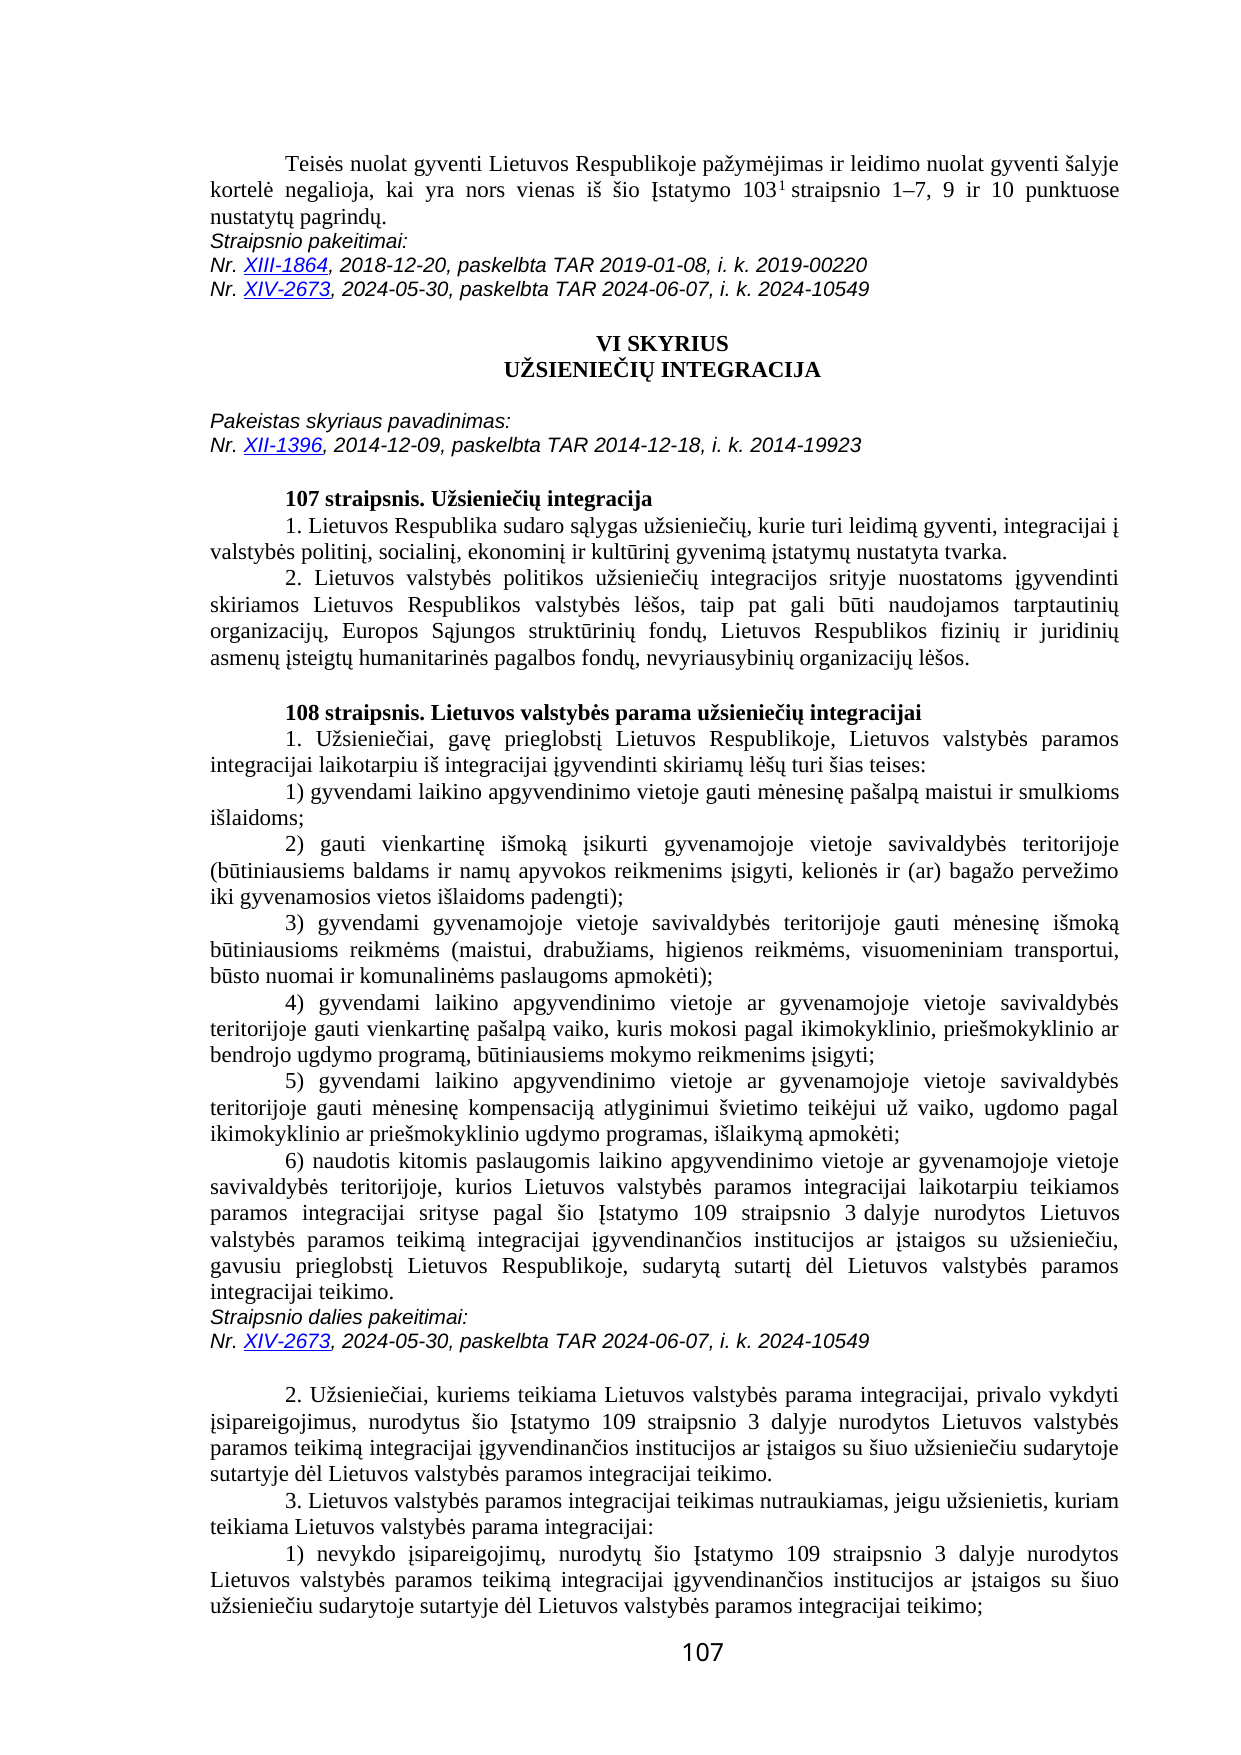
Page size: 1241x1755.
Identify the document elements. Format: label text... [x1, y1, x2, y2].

text 3. Lietuvos valstybės paramos integracijai teikimas nutraukiamas, jeigu užsienietis, kuriam teikiama Lietuvos valstybės parama integracijai: [210, 1487, 1120, 1539]
text 1. Užsieniečiai, gavę prieglobstį Lietuvos Respublikoje, Lietuvos valstybės paramos integracijai laikotarpiu iš integracijai įgyvendinti skiriamų lėšų turi šias teises: [210, 725, 1120, 778]
text 2) gauti vienkartinę išmoką įsikurti gyvenamojoje vietoje savivaldybės teritorijoje (būtiniausiems baldams ir namų apyvokos reikmenims įsigyti, kelionės ir (ar) bagažo pervežimo iki gyvenamosios vietos išlaidoms padengti); [210, 830, 1120, 909]
text Nr. XIV-2673, 2024-05-30, paskelbta TAR 2024-06-07, i. k. 2024-10549 [210, 277, 1120, 301]
text 2. Lietuvos valstybės politikos užsieniečių integracijos srityje nuostatoms įgyvendinti skiriamos Lietuvos Respublikos valstybės lėšos, taip pat gali būti naudojamos tarptautinių organizacijų, Europos Sąjungos struktūrinių fondų, Lietuvos Respublikos fizinių ir juridinių asmenų įsteigtų humanitarinės pagalbos fondų, nevyriausybinių organizacijų lėšos. [210, 564, 1120, 670]
text 2. Užsieniečiai, kuriems teikiama Lietuvos valstybės parama integracijai, privalo vykdyti įsipareigojimus, nurodytus šio Įstatymo 109 straipsnio 3 dalyje nurodytos Lietuvos valstybės paramos teikimą integracijai įgyvendinančios institucijos ar įstaigos su šiuo užsieniečiu sudarytoje sutartyje dėl Lietuvos valstybės paramos integracijai teikimo. [210, 1381, 1120, 1487]
text VI SKYRIUS [210, 330, 1120, 356]
text 6) naudotis kitomis paslaugomis laikino apgyvendinimo vietoje ar gyvenamojoje vietoje savivaldybės teritorijoje, kurios Lietuvos valstybės paramos integracijai laikotarpiu teikiamos paramos integracijai srityse pagal šio Įstatymo 109 straipsnio 3 dalyje nurodytos Lietuvos valstybės paramos teikimą integracijai įgyvendinančios institucijos ar įstaigos su užsieniečiu, gavusiu prieglobstį Lietuvos Respublikoje, sudarytą sutartį dėl Lietuvos valstybės paramos integracijai teikimo. [210, 1147, 1120, 1305]
text UŽSIENIEČIŲ INTEGRACIJA [210, 356, 1120, 382]
text 108 straipsnis. Lietuvos valstybės parama užsieniečių integracijai [210, 699, 1120, 725]
text 4) gyvendami laikino apgyvendinimo vietoje ar gyvenamojoje vietoje savivaldybės teritorijoje gauti vienkartinę pašalpą vaiko, kuris mokosi pagal ikimokyklinio, priešmokyklinio ar bendrojo ugdymo programą, būtiniausiems mokymo reikmenims įsigyti; [210, 988, 1120, 1068]
text Straipsnio dalies pakeitimai: [210, 1305, 1120, 1329]
text Nr. XII-1396, 2014-12-09, paskelbta TAR 2014-12-18, i. k. 2014-19923 [210, 433, 1120, 457]
text Nr. XIV-2673, 2024-05-30, paskelbta TAR 2024-06-07, i. k. 2024-10549 [210, 1329, 1120, 1353]
text 1) nevykdo įsipareigojimų, nurodytų šio Įstatymo 109 straipsnio 3 dalyje nurodytos Lietuvos valstybės paramos teikimą integracijai įgyvendinančios institucijos ar įstaigos su šiuo užsieniečiu sudarytoje sutartyje dėl Lietuvos valstybės paramos integracijai teikimo; [210, 1539, 1120, 1619]
text 3) gyvendami gyvenamojoje vietoje savivaldybės teritorijoje gauti mėnesinę išmoką būtiniausioms reikmėms (maistui, drabužiams, higienos reikmėms, visuomeniniam transportui, būsto nuomai ir komunalinėms paslaugoms apmokėti); [210, 909, 1120, 988]
text 107 straipsnis. Užsieniečių integracija [210, 485, 1120, 512]
text Pakeistas skyriaus pavadinimas: [210, 409, 1120, 433]
text 5) gyvendami laikino apgyvendinimo vietoje ar gyvenamojoje vietoje savivaldybės teritorijoje gauti mėnesinę kompensaciją atlyginimui švietimo teikėjui už vaiko, ugdomo pagal ikimokyklinio ar priešmokyklinio ugdymo programas, išlaikymą apmokėti; [210, 1068, 1120, 1147]
text 1. Lietuvos Respublika sudaro sąlygas užsieniečių, kurie turi leidimą gyventi, integracijai į valstybės politinį, socialinį, ekonominį ir kultūrinį gyvenimą įstatymų nustatyta tvarka. [210, 512, 1120, 564]
text Nr. XIII-1864, 2018-12-20, paskelbta TAR 2019-01-08, i. k. 2019-00220 [210, 253, 1120, 277]
text 1) gyvendami laikino apgyvendinimo vietoje gauti mėnesinę pašalpą maistui ir smulkioms išlaidoms; [210, 778, 1120, 830]
text Straipsnio pakeitimai: [210, 229, 1120, 253]
text Teisės nuolat gyventi Lietuvos Respublikoje pažymėjimas ir leidimo nuolat gyventi šalyje kortelė negalioja, kai yra nors vienas iš šio Įstatymo 1031 straipsnio 1–7, 9 ir 10 punktuose nustatytų pagrindų. [210, 150, 1120, 229]
